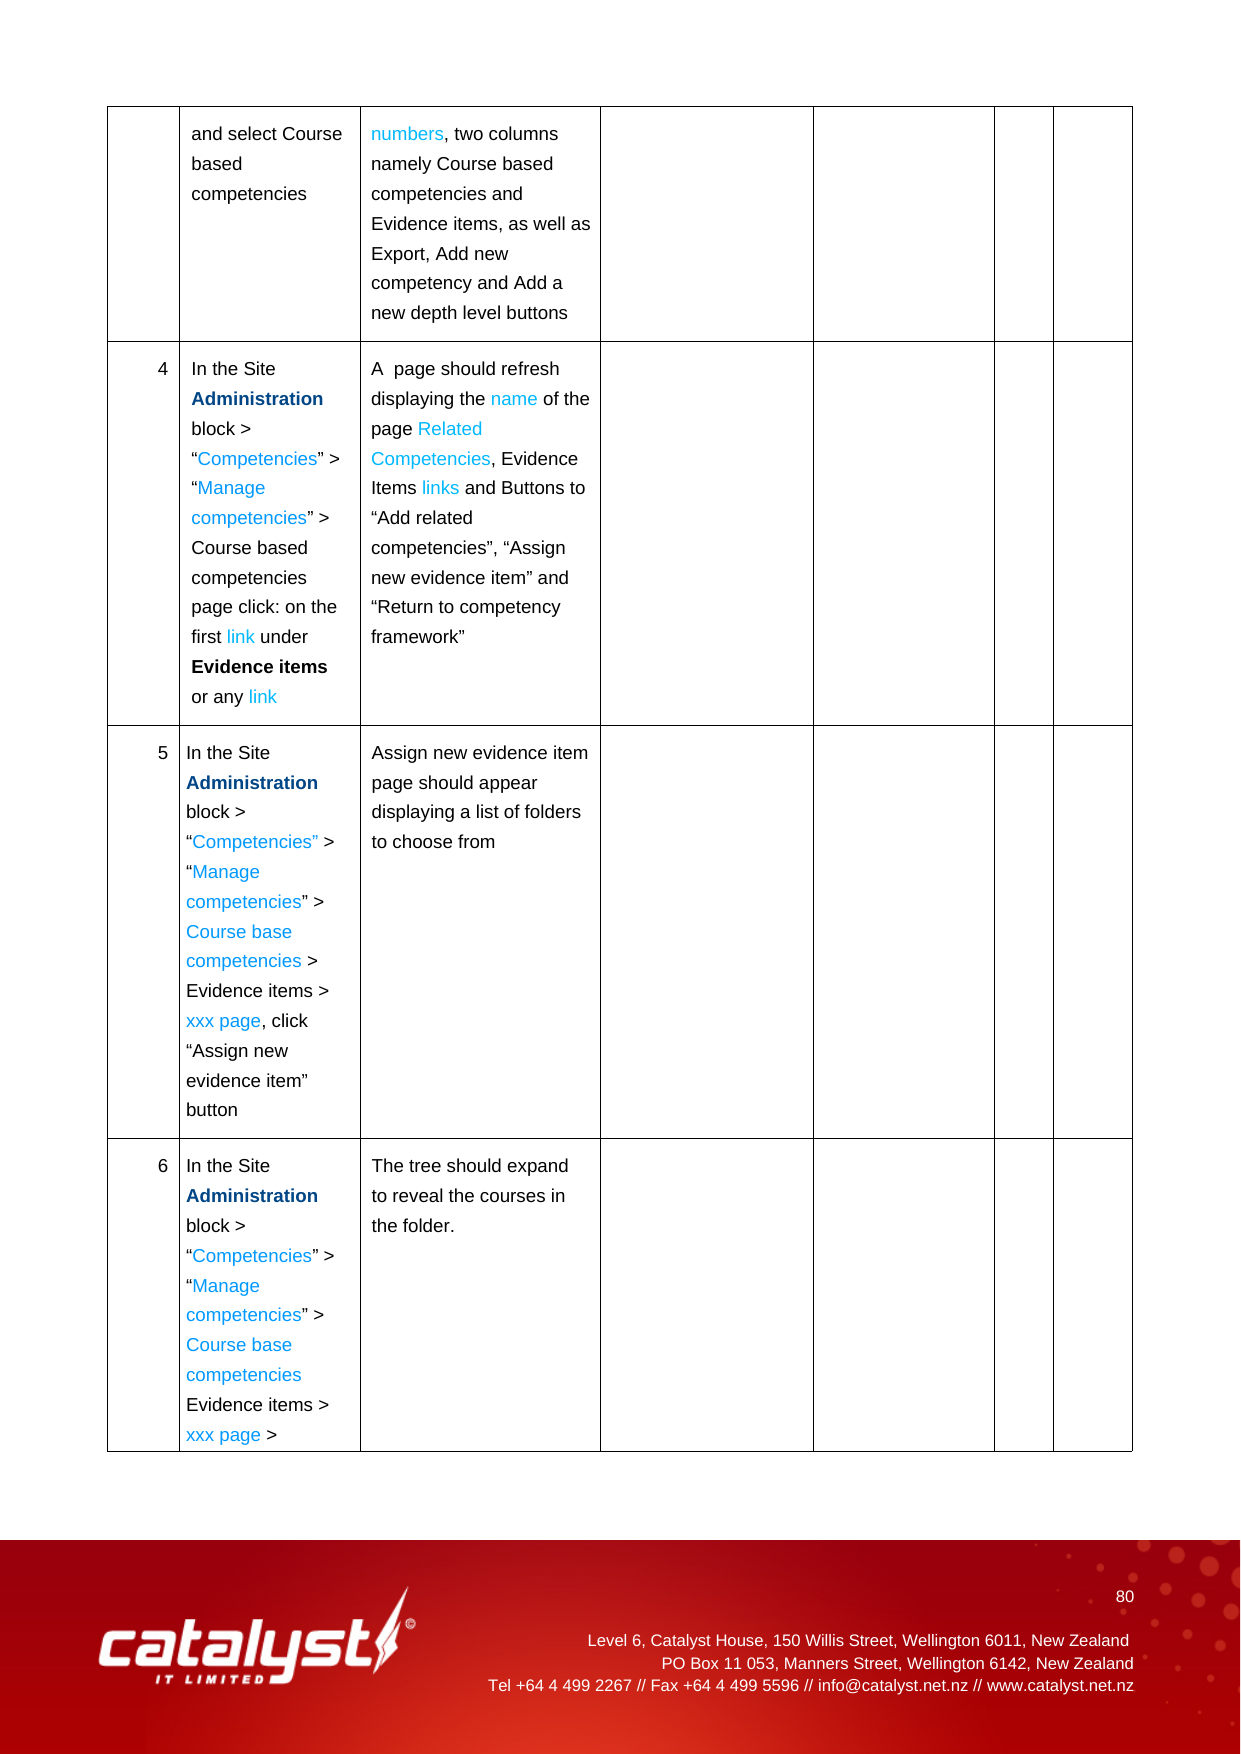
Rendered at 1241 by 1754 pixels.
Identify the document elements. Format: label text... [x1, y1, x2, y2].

table_cell In the Site Administration block > “Competencies” > “Manage competencies” > Course based competencies page click: on the first link under Evidence items or any link [180, 342, 360, 725]
table_cell [601, 726, 813, 1138]
table_cell Assign new evidence item page should appear displaying a list of folders to choose from [361, 726, 600, 1138]
table_cell [601, 1139, 813, 1451]
table_cell [814, 342, 994, 725]
table_cell [1054, 726, 1132, 1138]
table_cell [995, 342, 1053, 725]
table_cell [1054, 1139, 1132, 1451]
table_cell In the Site Administration block > “Competencies” > “Manage competencies” > Course base competencies Evidence items > xxx page > [180, 1139, 360, 1451]
table_cell [995, 726, 1053, 1138]
table_cell [1054, 107, 1132, 341]
table_cell [995, 107, 1053, 341]
table_cell [814, 1139, 994, 1451]
table_cell A page should refresh displaying the name of the page Related Competencies, Evidence Items links and Buttons to “Add related competencies”, “Assign new evidence item” and “Return to competency framework” [361, 342, 600, 725]
table_cell 4 [108, 342, 179, 725]
table_cell [995, 1139, 1053, 1451]
table_cell In the Site Administration block > “Competencies” > “Manage competencies” > Course base competencies > Evidence items > xxx page, click “Assign new evidence item” button [180, 726, 360, 1138]
table_cell [601, 107, 813, 341]
table_cell [814, 107, 994, 341]
table_cell numbers, two columns namely Course based competencies and Evidence items, as well as Export, Add new competency and Add a new depth level buttons [361, 107, 600, 341]
table_cell 5 [108, 726, 179, 1138]
table_cell [1054, 342, 1132, 725]
table_cell 6 [108, 1139, 179, 1451]
table_cell [814, 726, 994, 1138]
table_cell and select Course based competencies [180, 107, 360, 341]
table_cell The tree should expand to reveal the courses in the folder. [361, 1139, 600, 1451]
table_cell [601, 342, 813, 725]
table_cell [108, 107, 179, 341]
picture [0, 1540, 1241, 1754]
